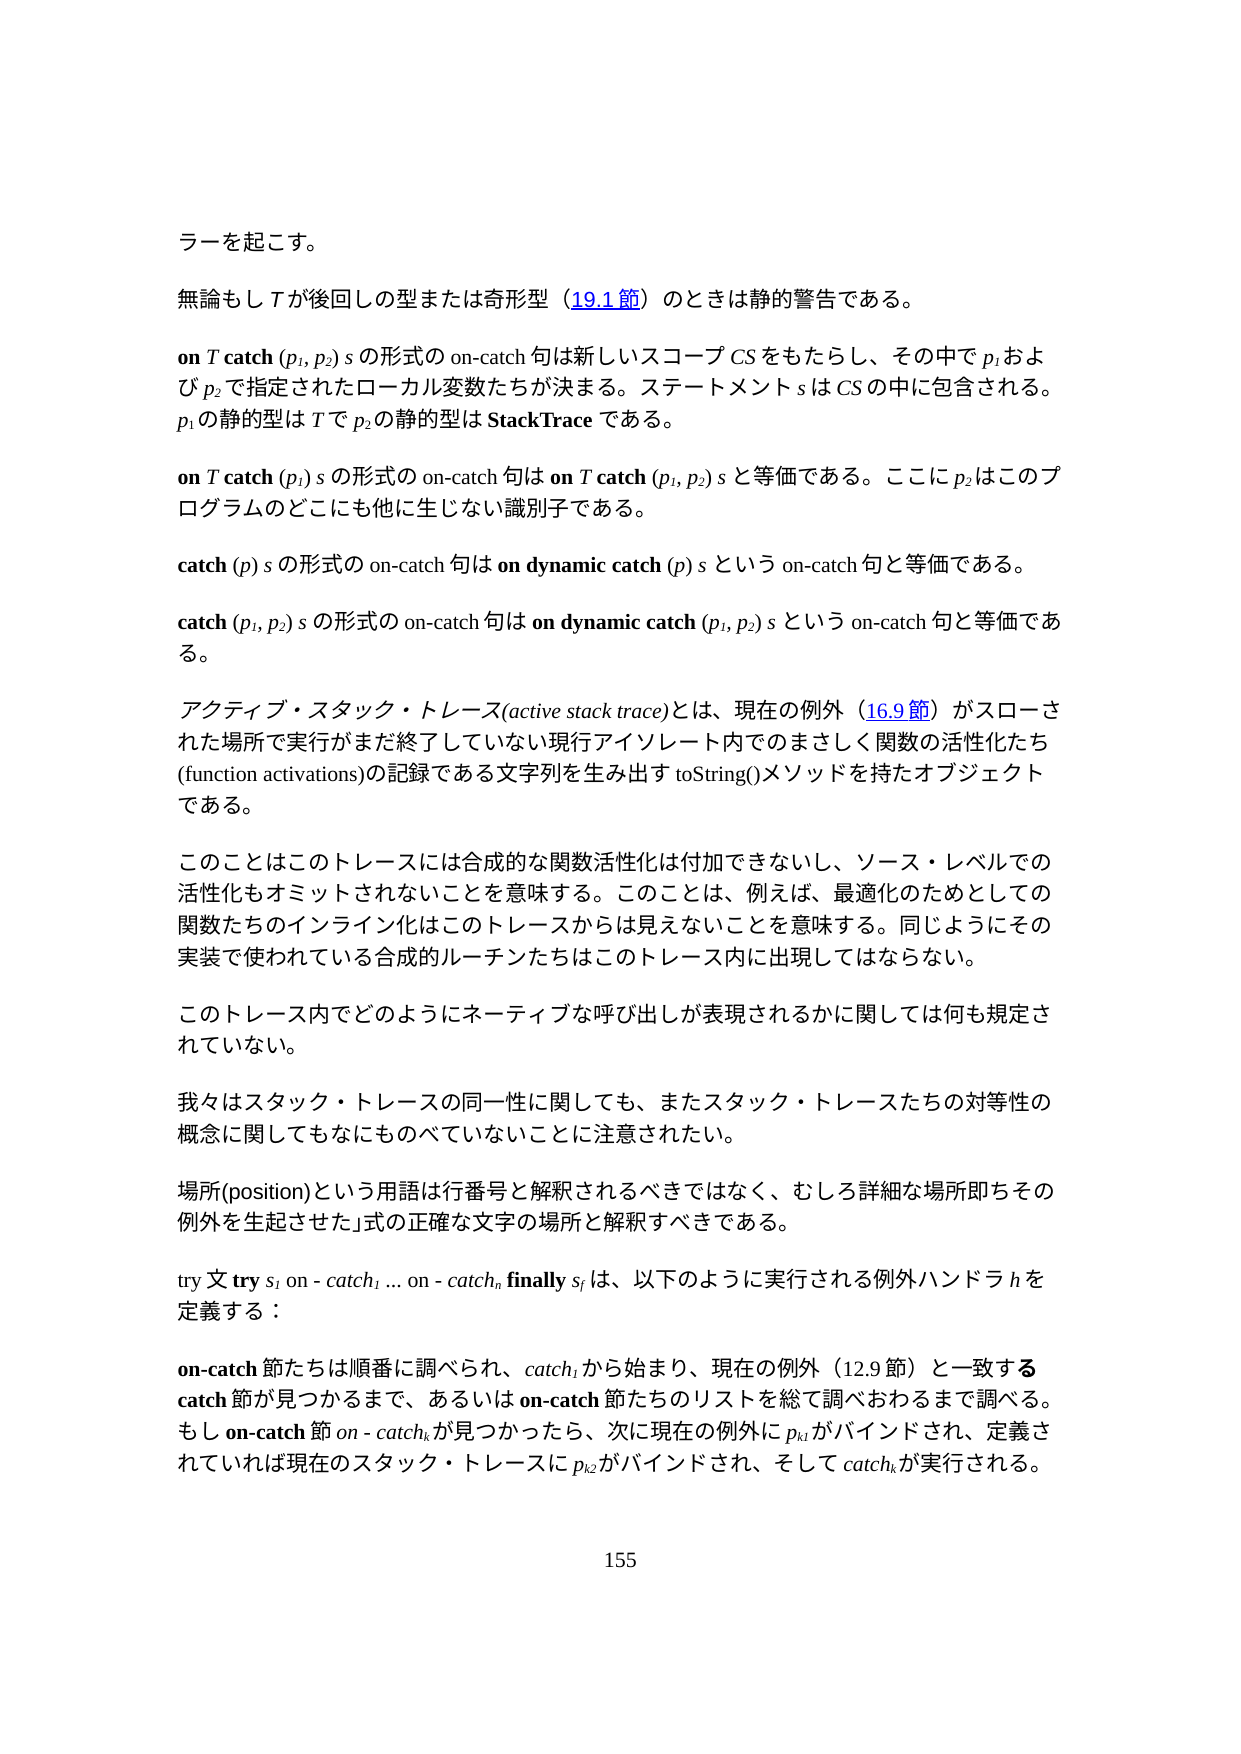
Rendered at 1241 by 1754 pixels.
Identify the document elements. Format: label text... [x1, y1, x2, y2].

text try文try s1 on - catch1 ... on - catchn finally sf は、以下のように実行される例外ハンドラhを定義する： [177, 1262, 1063, 1326]
text on T catch (p1) s の形式のon-catch句はon T catch (p1, p2) s と等価である。ここにp2はこのプログラムのどこにも他に生じない識別子である。 [177, 459, 1063, 522]
text on-catch節たちは順番に調べられ、catch1から始まり、現在の例外（12.9節）と一致するcatch節が見つかるまで、あるいはon-catch節たちのリストを総て調べおわるまで調べる。もしon-catch節on - catchkが見つかったら、次に現在の例外にpk1がバインドされ、定義されていれば現在のスタック・トレースにpk2がバインドされ、そしてcatchkが実行される。 [177, 1351, 1063, 1477]
text 我々はスタック・トレースの同一性に関しても、またスタック・トレースたちの対等性の概念に関してもなにものべていないことに注意されたい。 [177, 1085, 1063, 1148]
text catch (p1, p2) s の形式のon-catch句はon dynamic catch (p1, p2) s というon-catch句と等価である。 [177, 604, 1063, 668]
text 無論もしTが後回しの型または奇形型（19.1節）のときは静的警告である。 [177, 282, 1063, 313]
text on T catch (p1, p2) s の形式のon-catch句は新しいスコープCSをもたらし、その中でp1およびp2 で指定されたローカル変数たちが決まる。ステートメントsはCSの中に包含される。p1の静的型はTでp2の静的型はStackTrace である。 [177, 339, 1063, 434]
text アクティブ・スタック・トレース(active stack trace)とは、現在の例外（16.9節）がスローされた場所で実行がまだ終了していない現行アイソレート内でのまさしく関数の活性化たち(function activations)の記録である文字列を生み出すtoString()メソッドを持たオブジェクトである。 [177, 693, 1063, 819]
text このことはこのトレースには合成的な関数活性化は付加できないし、ソース・レベルでの活性化もオミットされないことを意味する。このことは、例えば、最適化のためとしての関数たちのインライン化はこのトレースからは見えないことを意味する。同じようにその実装で使われている合成的ルーチンたちはこのトレース内に出現してはならない。 [177, 845, 1063, 971]
text 場所(position)という用語は行番号と解釈されるべきではなく、むしろ詳細な場所即ちその例外を生起させた｣式の正確な文字の場所と解釈すべきである。 [177, 1174, 1063, 1237]
text catch (p) s の形式のon-catch句はon dynamic catch (p) s というon-catch句と等価である。 [177, 547, 1063, 579]
text このトレース内でどのようにネーティブな呼び出しが表現されるかに関しては何も規定されていない。 [177, 997, 1063, 1060]
text ラーを起こす。 [177, 225, 1063, 256]
